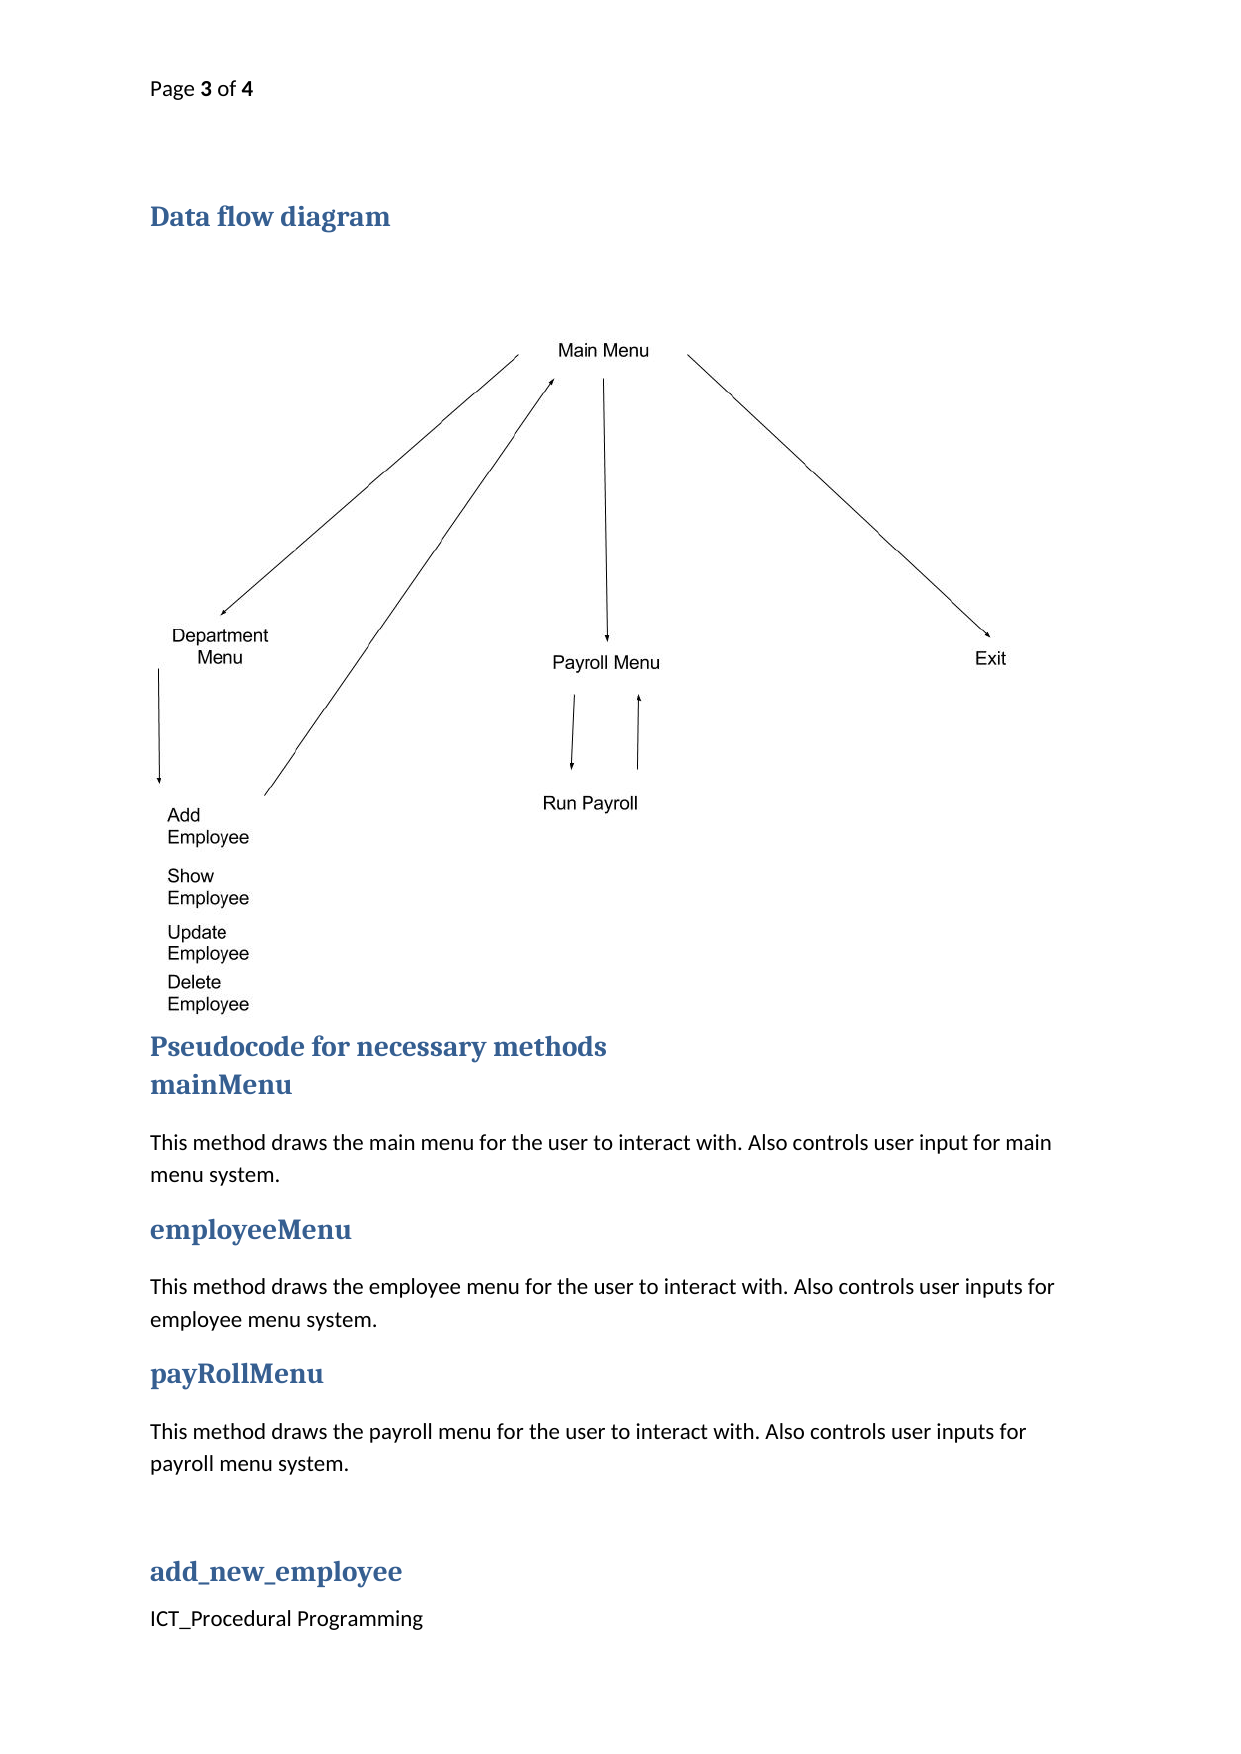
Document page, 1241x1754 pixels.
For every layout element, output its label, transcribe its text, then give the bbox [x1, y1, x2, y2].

text This method draws the employee menu for the user to interact with. Also controls user inputs for employee menu system. [150, 1272, 1090, 1333]
text This method draws the payroll menu for the user to interact with. Also controls user inputs for payroll menu system. [150, 1417, 1090, 1477]
text mainMenu [150, 1068, 1090, 1102]
text This method draws the main menu for the user to interact with. Also controls user input for main menu system. [150, 1128, 1090, 1188]
text employeeMenu [150, 1213, 1090, 1247]
text add_new_employee [150, 1555, 1090, 1589]
subtitle Pseudocode for necessary methods [150, 1025, 1090, 1063]
subtitle [150, 288, 1090, 314]
subtitle Data flow diagram [150, 200, 1090, 233]
text payRollMenu [150, 1358, 1090, 1391]
